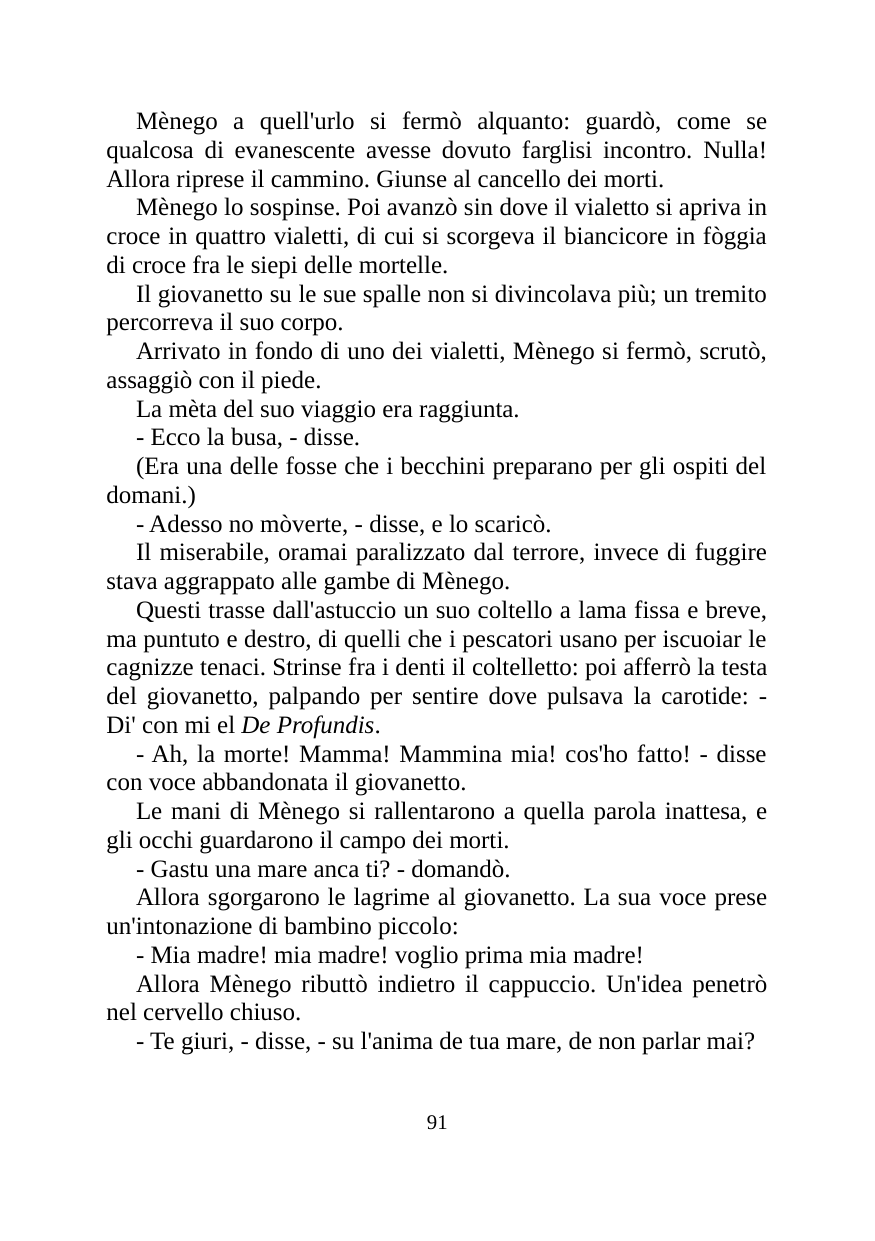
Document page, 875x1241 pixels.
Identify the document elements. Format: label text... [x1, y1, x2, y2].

text - Gastu una mare anca ti? - domandò. [106, 854, 768, 882]
text Il giovanetto su le sue spalle non si divincolava più; un tremito percorreva il suo corpo. [106, 279, 768, 336]
text Le mani di Mènego si rallentarono a quella parola inattesa, e gli occhi guardarono il campo dei morti. [106, 796, 768, 854]
text Mènego lo sospinse. Poi avanzò sin dove il vialetto si apriva in croce in quattro vialetti, di cui si scorgeva il biancicore in fòggia di croce fra le siepi delle mortelle. [106, 192, 768, 279]
text - Ah, la morte! Mamma! Mammina mia! cos'ho fatto! - disse con voce abbandonata il giovanetto. [106, 739, 768, 796]
text Allora sgorgarono le lagrime al giovanetto. La sua voce prese un'intonazione di bambino piccolo: [106, 882, 768, 940]
text - Mia madre! mia madre! voglio prima mia madre! [106, 940, 768, 969]
text Questi trasse dall'astuccio un suo coltello a lama fissa e breve, ma puntuto e destro, di quelli che i pescatori usano per iscuoiar le cagnizze tenaci. Strinse fra i denti il coltelletto: poi afferrò la testa del giovanetto, palpando per sentire dove pulsava la carotide: - Di' con mi el De Profundis. [106, 595, 768, 739]
text - Adesso no mòverte, - disse, e lo scaricò. [106, 509, 768, 537]
text Mènego a quell'urlo si fermò alquanto: guardò, come se qualcosa di evanescente avesse dovuto farglisi incontro. Nulla! Allora riprese il cammino. Giunse al cancello dei morti. [106, 106, 768, 192]
text - Te giuri, - disse, - su l'anima de tua mare, de non parlar mai? [106, 1026, 768, 1055]
text Allora Mènego ributtò indietro il cappuccio. Un'idea penetrò nel cervello chiuso. [106, 969, 768, 1026]
text Il miserabile, oramai paralizzato dal terrore, invece di fuggire stava aggrappato alle gambe di Mènego. [106, 537, 768, 595]
text La mèta del suo viaggio era raggiunta. [106, 394, 768, 422]
text (Era una delle fosse che i becchini preparano per gli ospiti del domani.) [106, 451, 768, 509]
text Arrivato in fondo di uno dei vialetti, Mènego si fermò, scrutò, assaggiò con il piede. [106, 336, 768, 394]
text - Ecco la busa, - disse. [106, 422, 768, 451]
